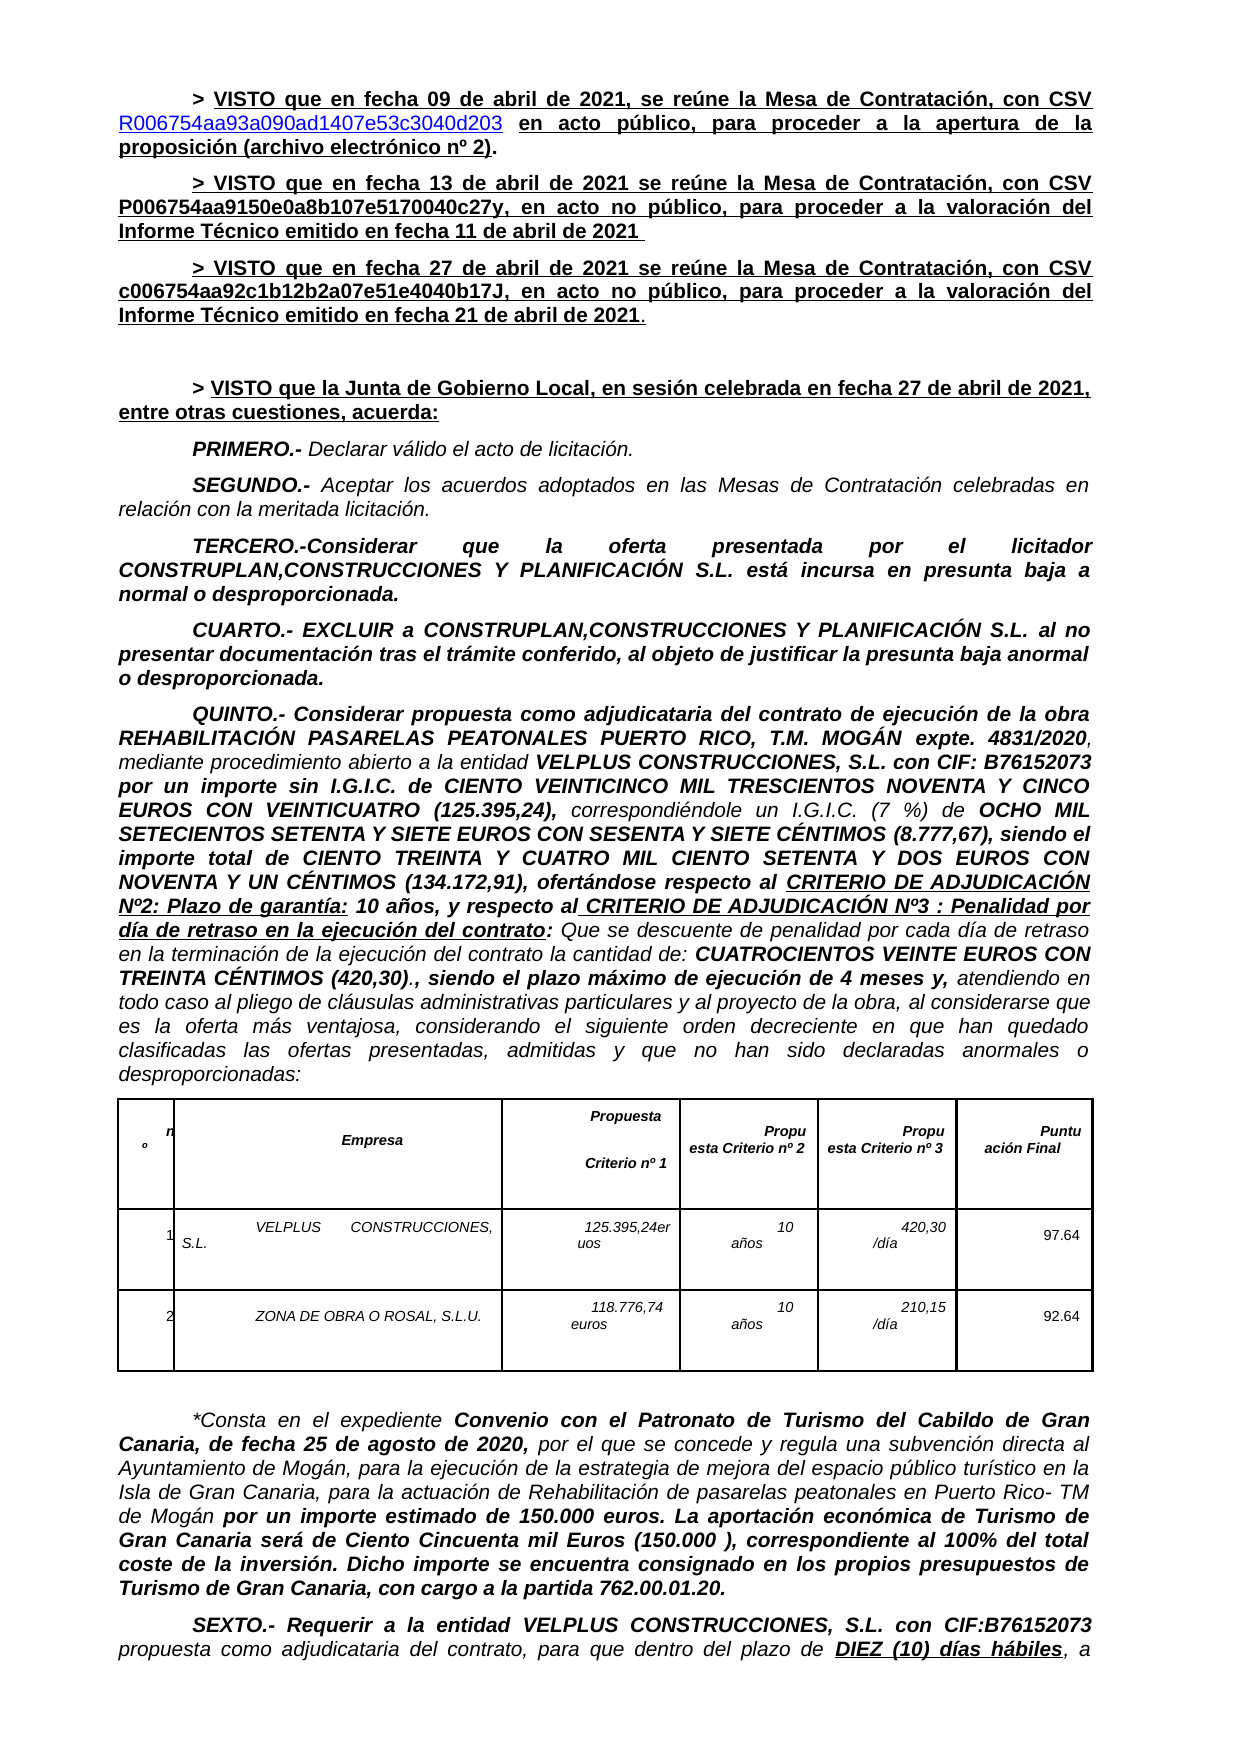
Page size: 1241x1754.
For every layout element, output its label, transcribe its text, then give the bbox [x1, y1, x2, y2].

text *Consta en el expediente Convenio con el Patronato de Turismo del Cabildo de Gran Canaria, de fecha 25 de agosto de 2020, por el que se concede y regula una subvención directa al Ayuntamiento de Mogán, para la ejecución de la estrategia de mejora del espacio público turístico en la Isla de Gran Canaria, para la actuación de Rehabilitación de pasarelas peatonales en Puerto Rico- TM de Mogán por un importe estimado de 150.000 euros. La aportación económica de Turismo de Gran Canaria será de Ciento Cincuenta mil Euros (150.000 ), correspondiente al 100% del total coste de la inversión. Dicho importe se encuentra consignado en los propios presupuestos de Turismo de Gran Canaria, con cargo a la partida 762.00.01.20. [118, 1408, 1092, 1600]
table_cell 10 años [681, 1210, 817, 1289]
text > VISTO que en fecha 27 de abril de 2021 se reúne la Mesa de Contratación, con CSV c006754aa92c1b12b2a07e51e4040b17J, en acto no público, para proceder a la valoración del [118, 255, 1092, 300]
text SEGUNDO.- Aceptar los acuerdos adoptados en las Mesas de Contratación celebradas en relación con la meritada licitación. [118, 473, 1092, 521]
table_cell 1 [119, 1210, 173, 1289]
text > VISTO que en fecha 09 de abril de 2021, se reúne la Mesa de Contratación, con CSV R006754aa93a090ad1407e53c3040d203 en acto público, para proceder a la apertura de la proposición (archivo electrónico nº 2). [118, 87, 1092, 158]
text PRIMERO.- Declarar válido el acto de licitación. [118, 437, 1092, 461]
text Informe Técnico emitido en fecha 21 de abril de 2021. [118, 301, 1092, 327]
table_cell 420,30 /día [819, 1210, 955, 1289]
table_header Propuesta Criterio nº 2 [681, 1100, 817, 1208]
table_cell 118.776,74 euros [503, 1291, 679, 1370]
table_header Puntuación Final [958, 1100, 1091, 1208]
text CUARTO.- EXCLUIR a CONSTRUPLAN,CONSTRUCCIONES Y PLANIFICACIÓN S.L. al no presentar documentación tras el trámite conferido, al objeto de justificar la presunta baja anormal o desproporcionada. [118, 618, 1092, 690]
text SEXTO.- Requerir a la entidad VELPLUS CONSTRUCCIONES, S.L. con CIF:B76152073 propuesta como adjudicataria del contrato, para que dentro del plazo de DIEZ (10) días hábiles, a [118, 1612, 1092, 1660]
table_header Propuesta Criterio nº 1 [503, 1100, 679, 1208]
table_cell ZONA DE OBRA O ROSAL, S.L.U. [175, 1291, 501, 1370]
table_header nº [119, 1100, 173, 1208]
text > VISTO que en fecha 13 de abril de 2021 se reúne la Mesa de Contratación, con CSV P006754aa9150e0a8b107e5170040c27y, en acto no público, para proceder a la valoración del [118, 171, 1092, 216]
text TERCERO.-Considerar que la oferta presentada por el licitador CONSTRUPLAN,CONSTRUCCIONES Y PLANIFICACIÓN S.L. está incursa en presunta baja a normal o desproporcionada. [118, 533, 1092, 605]
table_cell 210,15 /día [819, 1291, 955, 1370]
text QUINTO.- Considerar propuesta como adjudicataria del contrato de ejecución de la obra REHABILITACIÓN PASARELAS PEATONALES PUERTO RICO, T.M. MOGÁN expte. 4831/2020, mediante procedimiento abierto a la entidad VELPLUS CONSTRUCCIONES, S.L. con CIF: B76152073 por un importe sin I.G.I.C. de CIENTO VEINTICINCO MIL TRESCIENTOS NOVENTA Y CINCO EUROS CON VEINTICUATRO (125.395,24), correspondiéndole un I.G.I.C. (7 %) de OCHO MIL SETECIENTOS SETENTA Y SIETE EUROS CON SESENTA Y SIETE CÉNTIMOS (8.777,67), siendo el importe total de CIENTO TREINTA Y CUATRO MIL CIENTO SETENTA Y DOS EUROS CON NOVENTA Y UN CÉNTIMOS (134.172,91), ofertándose respecto al CRITERIO DE ADJUDICACIÓN Nº2: Plazo de garantía: 10 años, y respecto al CRITERIO DE ADJUDICACIÓN Nº3 : Penalidad por día de retraso en la ejecución del contrato: Que se descuente de penalidad por cada día de retraso en la terminación de la ejecución del contrato la cantidad de: CUATROCIENTOS VEINTE EUROS CON TREINTA CÉNTIMOS (420,30)., siendo el plazo máximo de ejecución de 4 meses y, atendiendo en todo caso al pliego de cláusulas administrativas particulares y al proyecto de la obra, al considerarse que es la oferta más ventajosa, considerando el siguiente orden decreciente en que han quedado clasificadas las ofertas presentadas, admitidas y que no han sido declaradas anormales o desproporcionadas: [118, 702, 1092, 1086]
table_cell 2 [119, 1291, 173, 1370]
table_cell 97,64 [958, 1210, 1091, 1289]
table_cell 92,64 [958, 1291, 1091, 1370]
table_header Empresa [175, 1100, 501, 1208]
table_header Propuesta Criterio nº 3 [819, 1100, 955, 1208]
text > VISTO que la Junta de Gobierno Local, en sesión celebrada en fecha 27 de abril de 2021, entre otras cuestiones, acuerda: [118, 376, 1092, 424]
table_cell 10 años [681, 1291, 817, 1370]
table_cell 125.395,24eruos [503, 1210, 679, 1289]
text Informe Técnico emitido en fecha 11 de abril de 2021 [118, 217, 1092, 243]
table_cell VELPLUS CONSTRUCCIONES, S.L. [175, 1210, 501, 1289]
